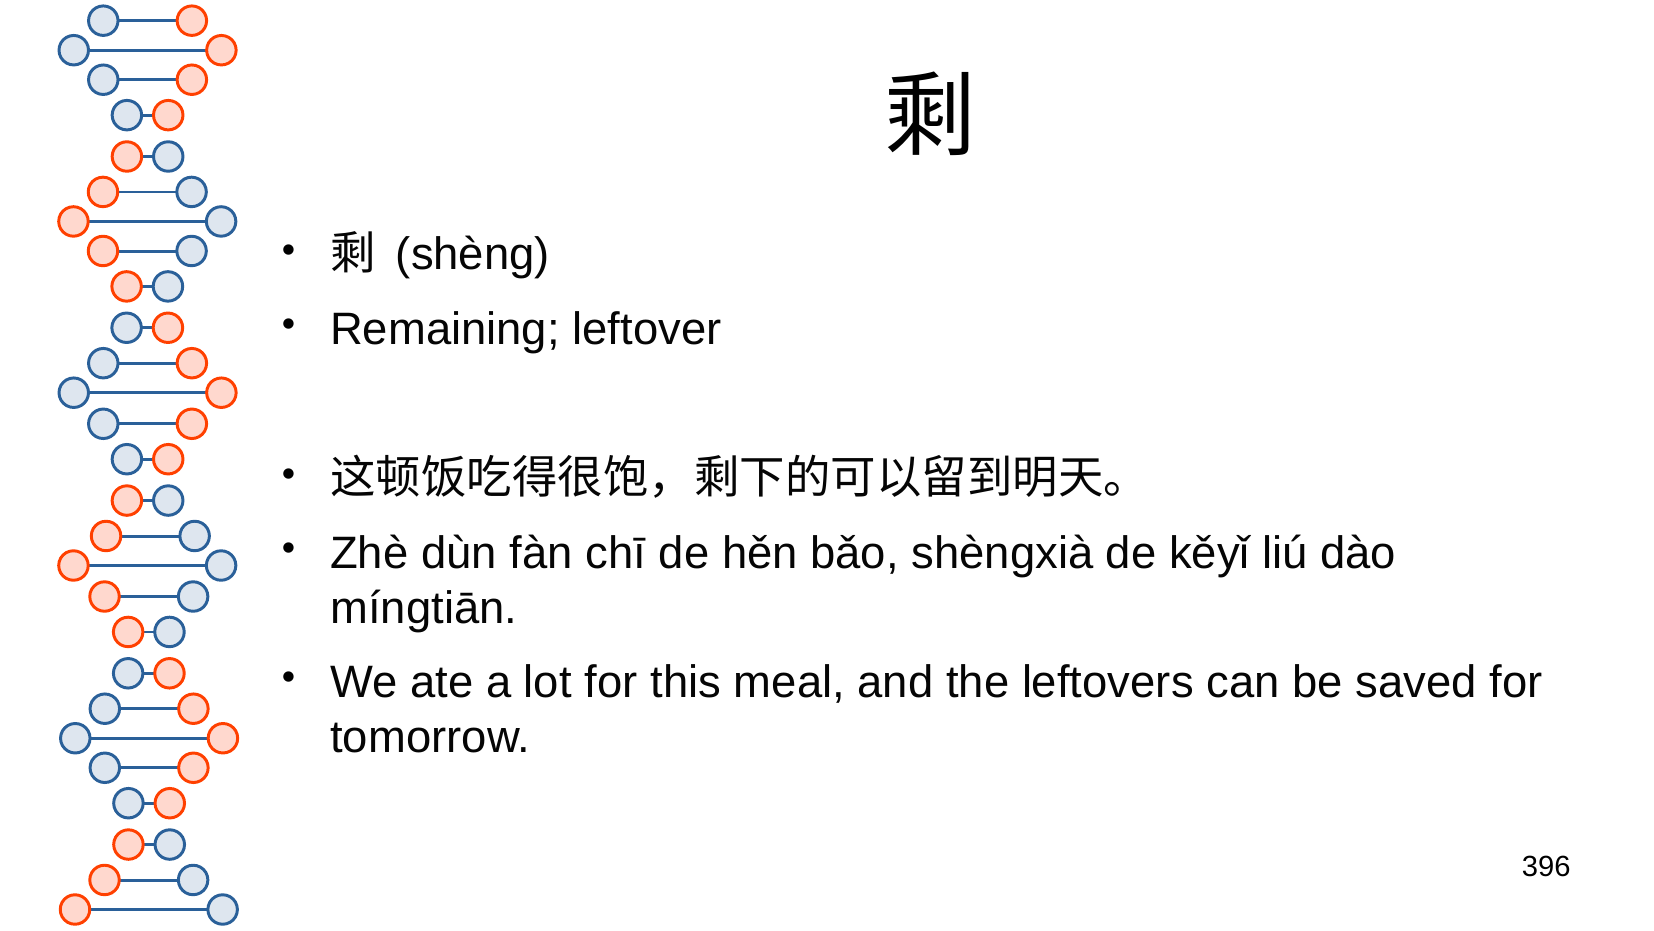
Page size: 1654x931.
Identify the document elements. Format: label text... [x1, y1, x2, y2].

list 剩 (shèng) Remaining; leftover 这顿饭吃得很饱，剩下的可以留到明天。 Zhè dùn fàn chī de hěn bǎo, shèngxià de kěyǐ liú dào míngtiān. We ate a lot for this meal, and the leftovers can be saved for tomorrow. [265, 224, 1595, 764]
title 剩 [265, 35, 1595, 189]
